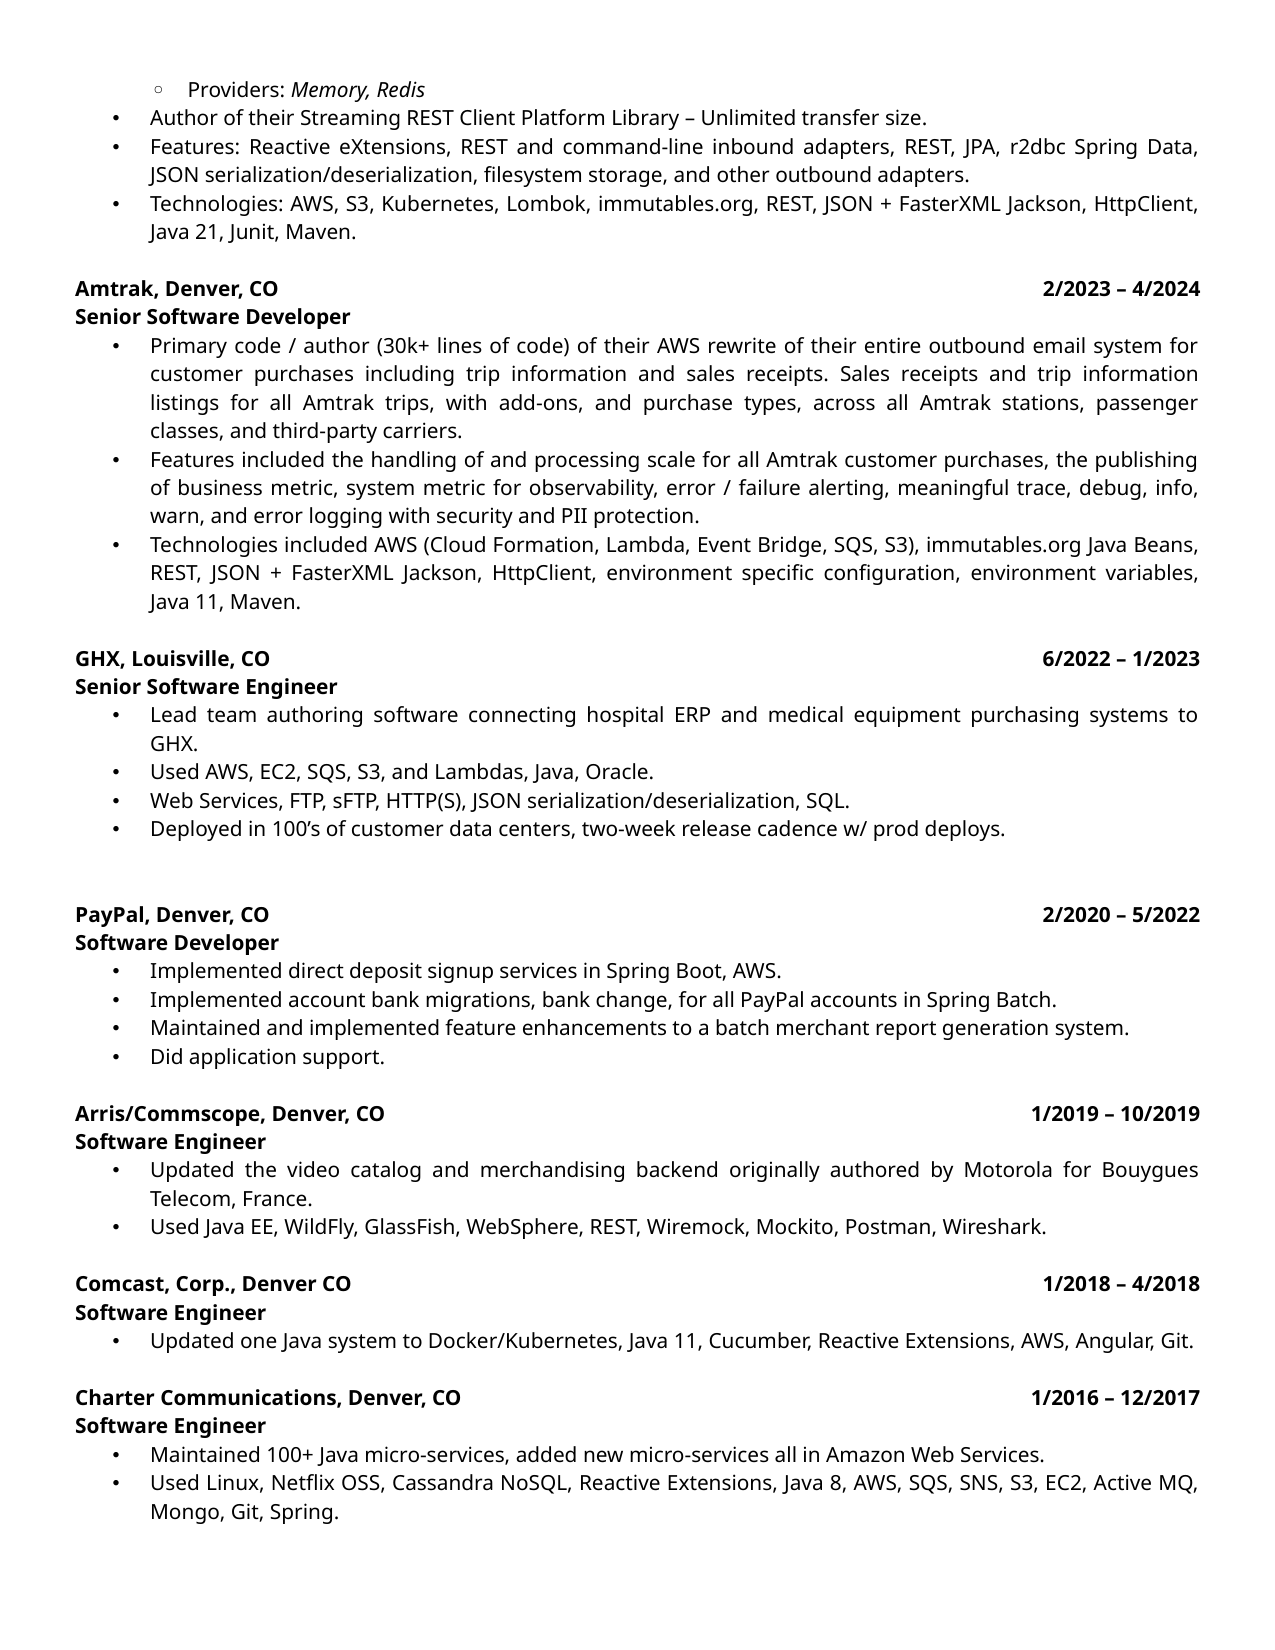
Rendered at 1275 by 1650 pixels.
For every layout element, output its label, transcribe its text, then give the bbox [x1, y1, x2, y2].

list Author of their Streaming REST Client Platform Library – Unlimited transfer size. [112, 103, 1200, 132]
list Implemented account bank migrations, bank change, for all PayPal accounts in Spring Batch. [112, 985, 1200, 1013]
text GHX, Louisville, CO [75, 644, 622, 672]
text Senior Software Engineer [75, 672, 1200, 701]
list Updated one Java system to Docker/Kubernetes, Java 11, Cucumber, Reactive Extensions, AWS, Angular, Git. [112, 1326, 1200, 1355]
list Providers: Memory, Redis [150, 75, 1200, 103]
text 1/2018 – 4/2018 [652, 1269, 1200, 1298]
list Technologies included AWS (Cloud Formation, Lambda, Event Bridge, SQS, S3), immutables.org Java Beans, REST, JSON + FasterXML Jackson, HttpClient, environment specific configuration, environment variables, Java 11, Maven. [112, 530, 1200, 615]
list Maintained and implemented feature enhancements to a batch merchant report generation system. [112, 1013, 1200, 1042]
text PayPal, Denver, CO [75, 900, 622, 928]
text Comcast, Corp., Denver CO [75, 1269, 622, 1298]
list Maintained 100+ Java micro-services, added new micro-services all in Amazon Web Services. [112, 1440, 1200, 1468]
text Amtrak, Denver, CO [75, 274, 622, 302]
list Used Linux, Netflix OSS, Cassandra NoSQL, Reactive Extensions, Java 8, AWS, SQS, SNS, S3, EC2, Active MQ, Mongo, Git, Spring. [112, 1468, 1200, 1525]
list Lead team authoring software connecting hospital ERP and medical equipment purchasing systems to GHX. [112, 701, 1200, 757]
list Web Services, FTP, sFTP, HTTP(S), JSON serialization/deserialization, SQL. [112, 786, 1200, 814]
text Software Engineer [75, 1127, 1200, 1156]
list Implemented direct deposit signup services in Spring Boot, AWS. [112, 957, 1200, 985]
text Software Engineer [75, 1412, 1200, 1440]
text Charter Communications, Denver, CO [75, 1383, 622, 1412]
list Features: Reactive eXtensions, REST and command-line inbound adapters, REST, JPA, r2dbc Spring Data, JSON serialization/deserialization, filesystem storage, and other outbound adapters. [112, 132, 1200, 189]
text Arris/Commscope, Denver, CO [75, 1099, 622, 1127]
text Software Developer [75, 928, 1200, 957]
list Used AWS, EC2, SQS, S3, and Lambdas, Java, Oracle. [112, 757, 1200, 786]
text 6/2022 – 1/2023 [652, 644, 1200, 672]
text Senior Software Developer [75, 302, 1200, 331]
text 2/2023 – 4/2024 [652, 274, 1200, 302]
list Features included the handling of and processing scale for all Amtrak customer purchases, the publishing of business metric, system metric for observability, error / failure alerting, meaningful trace, debug, info, warn, and error logging with security and PII protection. [112, 445, 1200, 530]
list Updated the video catalog and merchandising backend originally authored by Motorola for Bouygues Telecom, France. [112, 1156, 1200, 1212]
text 2/2020 – 5/2022 [652, 900, 1200, 928]
list Did application support. [112, 1042, 1200, 1070]
list Technologies: AWS, S3, Kubernetes, Lombok, immutables.org, REST, JSON + FasterXML Jackson, HttpClient, Java 21, Junit, Maven. [112, 189, 1200, 246]
text 1/2016 – 12/2017 [652, 1383, 1200, 1412]
list Deployed in 100’s of customer data centers, two-week release cadence w/ prod deploys. [112, 814, 1200, 843]
text Software Engineer [75, 1298, 1200, 1326]
list Used Java EE, WildFly, GlassFish, WebSphere, REST, Wiremock, Mockito, Postman, Wireshark. [112, 1212, 1200, 1241]
list Primary code / author (30k+ lines of code) of their AWS rewrite of their entire outbound email system for customer purchases including trip information and sales receipts. Sales receipts and trip information listings for all Amtrak trips, with add-ons, and purchase types, across all Amtrak stations, passenger classes, and third-party carriers. [112, 331, 1200, 445]
text 1/2019 – 10/2019 [652, 1099, 1200, 1127]
